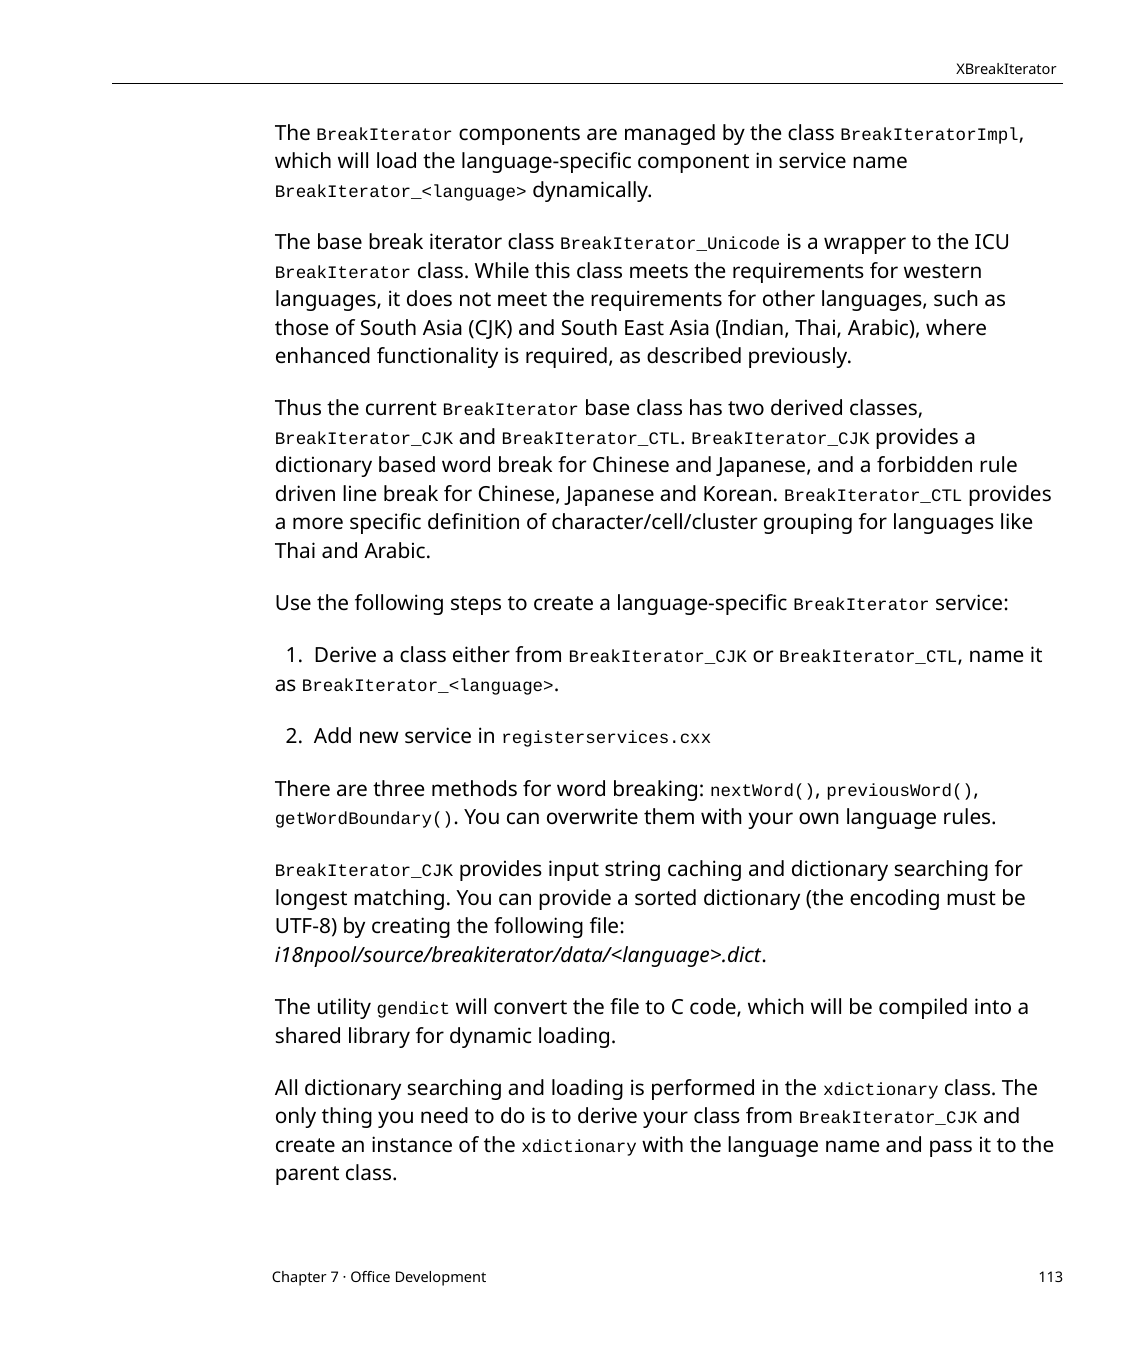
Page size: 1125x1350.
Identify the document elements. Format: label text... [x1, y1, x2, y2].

text The utility gendict will convert the file to C code, which will be compiled into a shared library for dynamic loading. [274, 992, 1063, 1049]
list Add new service in registerservices.cxx [274, 721, 1063, 750]
text The base break iterator class BreakIterator_Unicode is a wrapper to the ICU BreakIterator class. While this class meets the requirements for western languages, it does not meet the requirements for other languages, such as those of South Asia (CJK) and South East Asia (Indian, Thai, Arabic), where enhanced functionality is required, as described previously. [274, 227, 1063, 369]
text All dictionary searching and loading is performed in the xdictionary class. The only thing you need to do is to derive your class from BreakIterator_CJK and create an instance of the xdictionary with the language name and pass it to the parent class. [274, 1073, 1063, 1187]
text The BreakIterator components are managed by the class BreakIteratorImpl, which will load the language-specific component in service name BreakIterator_<language> dynamically. [274, 118, 1063, 203]
text BreakIterator_CJK provides input string caching and dictionary searching for longest matching. You can provide a sorted dictionary (the encoding must be UTF-8) by creating the following file: i18npool/source/breakiterator/data/<language>.dict. [274, 854, 1063, 968]
list Derive a class either from BreakIterator_CJK or BreakIterator_CTL, name it as BreakIterator_<language>. [274, 641, 1063, 697]
text There are three methods for word breaking: nextWord(), previousWord(), getWordBoundary(). You can overwrite them with your own language rules. [274, 774, 1063, 831]
text Thus the current BreakIterator base class has two derived classes, BreakIterator_CJK and BreakIterator_CTL. BreakIterator_CJK provides a dictionary based word break for Chinese and Japanese, and a forbidden rule driven line break for Chinese, Japanese and Korean. BreakIterator_CTL provides a more specific definition of character/cell/cluster grouping for languages like Thai and Arabic. [274, 393, 1063, 564]
text Use the following steps to create a language-specific BreakIterator service: [274, 588, 1063, 617]
